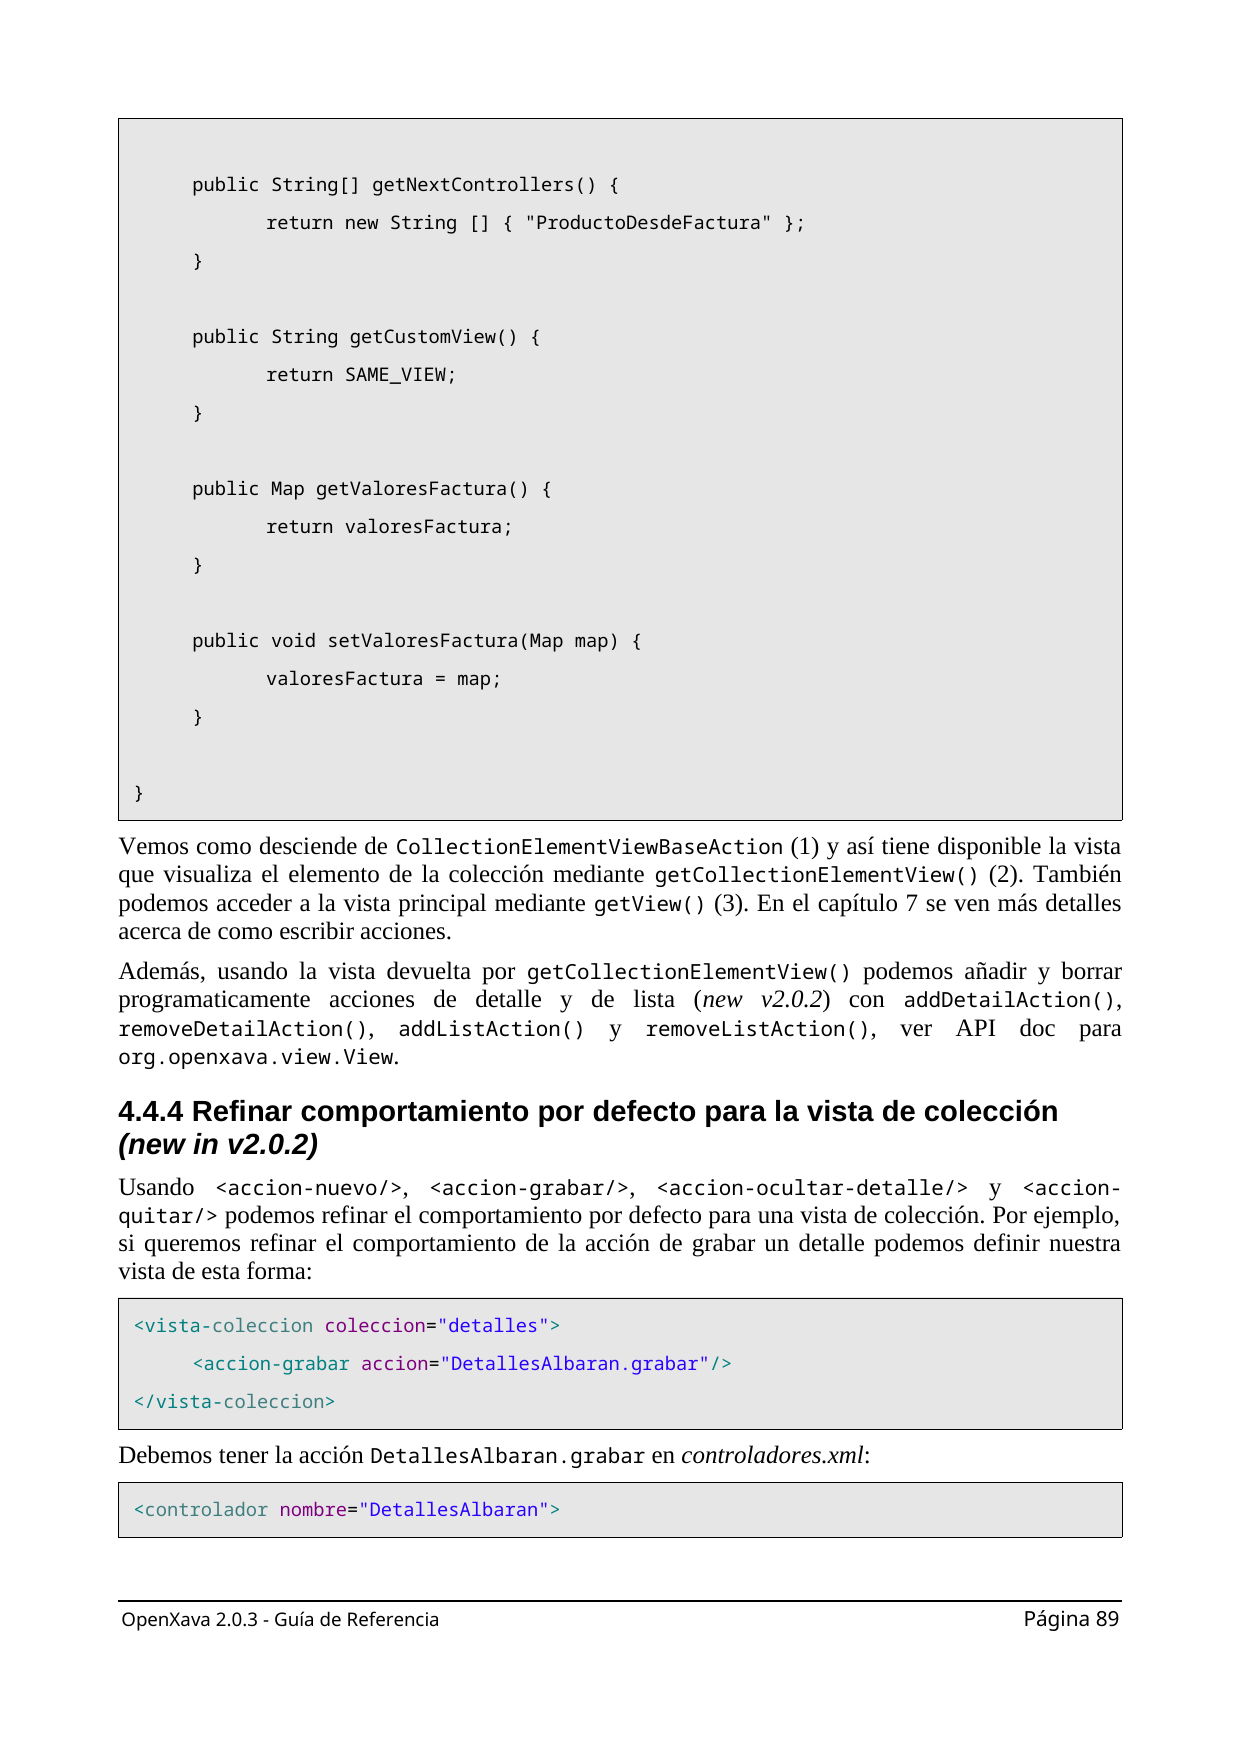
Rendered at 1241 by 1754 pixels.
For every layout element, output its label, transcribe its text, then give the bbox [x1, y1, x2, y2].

text } [119, 232, 1122, 270]
text Debemos tener la acción DetallesAlbaran.grabar en controladores.xml: [118, 1441, 1122, 1469]
text return SAME_VIEW; [119, 346, 1122, 384]
text } [119, 688, 1122, 726]
text } [119, 764, 1122, 820]
text return new String [] { "ProductoDesdeFactura" }; [119, 194, 1122, 232]
text valoresFactura = map; [119, 650, 1122, 688]
text Además, usando la vista devuelta por getCollectionElementView() podemos añadir y borrar programaticamente acciones de detalle y de lista (new v2.0.2) con addDetailAction(), removeDetailAction(), addListAction() y removeListAction(), ver API doc para org.openxava.view.View. [118, 957, 1122, 1070]
text return valoresFactura; [119, 498, 1122, 536]
subtitle Refinar comportamiento por defecto para la vista de colección (new in v2.0.2) [118, 1095, 1122, 1161]
text public Map getValoresFactura() { [119, 460, 1122, 498]
text public String getCustomView() { [119, 308, 1122, 346]
text public String[] getNextControllers() { [119, 156, 1122, 194]
text <controlador nombre="DetallesAlbaran"> [119, 1483, 1122, 1537]
text } [119, 384, 1122, 422]
text <accion-grabar accion="DetallesAlbaran.grabar"/> [119, 1335, 1122, 1373]
text public void setValoresFactura(Map map) { [119, 612, 1122, 650]
text </vista-coleccion> [119, 1373, 1122, 1429]
text <vista-coleccion coleccion="detalles"> [119, 1299, 1122, 1335]
text Vemos como desciende de CollectionElementViewBaseAction (1) y así tiene disponible la vista que visualiza el elemento de la colección mediante getCollectionElementView() (2). También podemos acceder a la vista principal mediante getView() (3). En el capítulo 7 se ven más detalles acerca de como escribir acciones. [118, 832, 1122, 945]
text Usando <accion-nuevo/>, <accion-grabar/>, <accion-ocultar-detalle/> y <accion-quitar/> podemos refinar el comportamiento por defecto para una vista de colección. Por ejemplo, si queremos refinar el comportamiento de la acción de grabar un detalle podemos definir nuestra vista de esta forma: [118, 1173, 1122, 1285]
text } [119, 536, 1122, 574]
